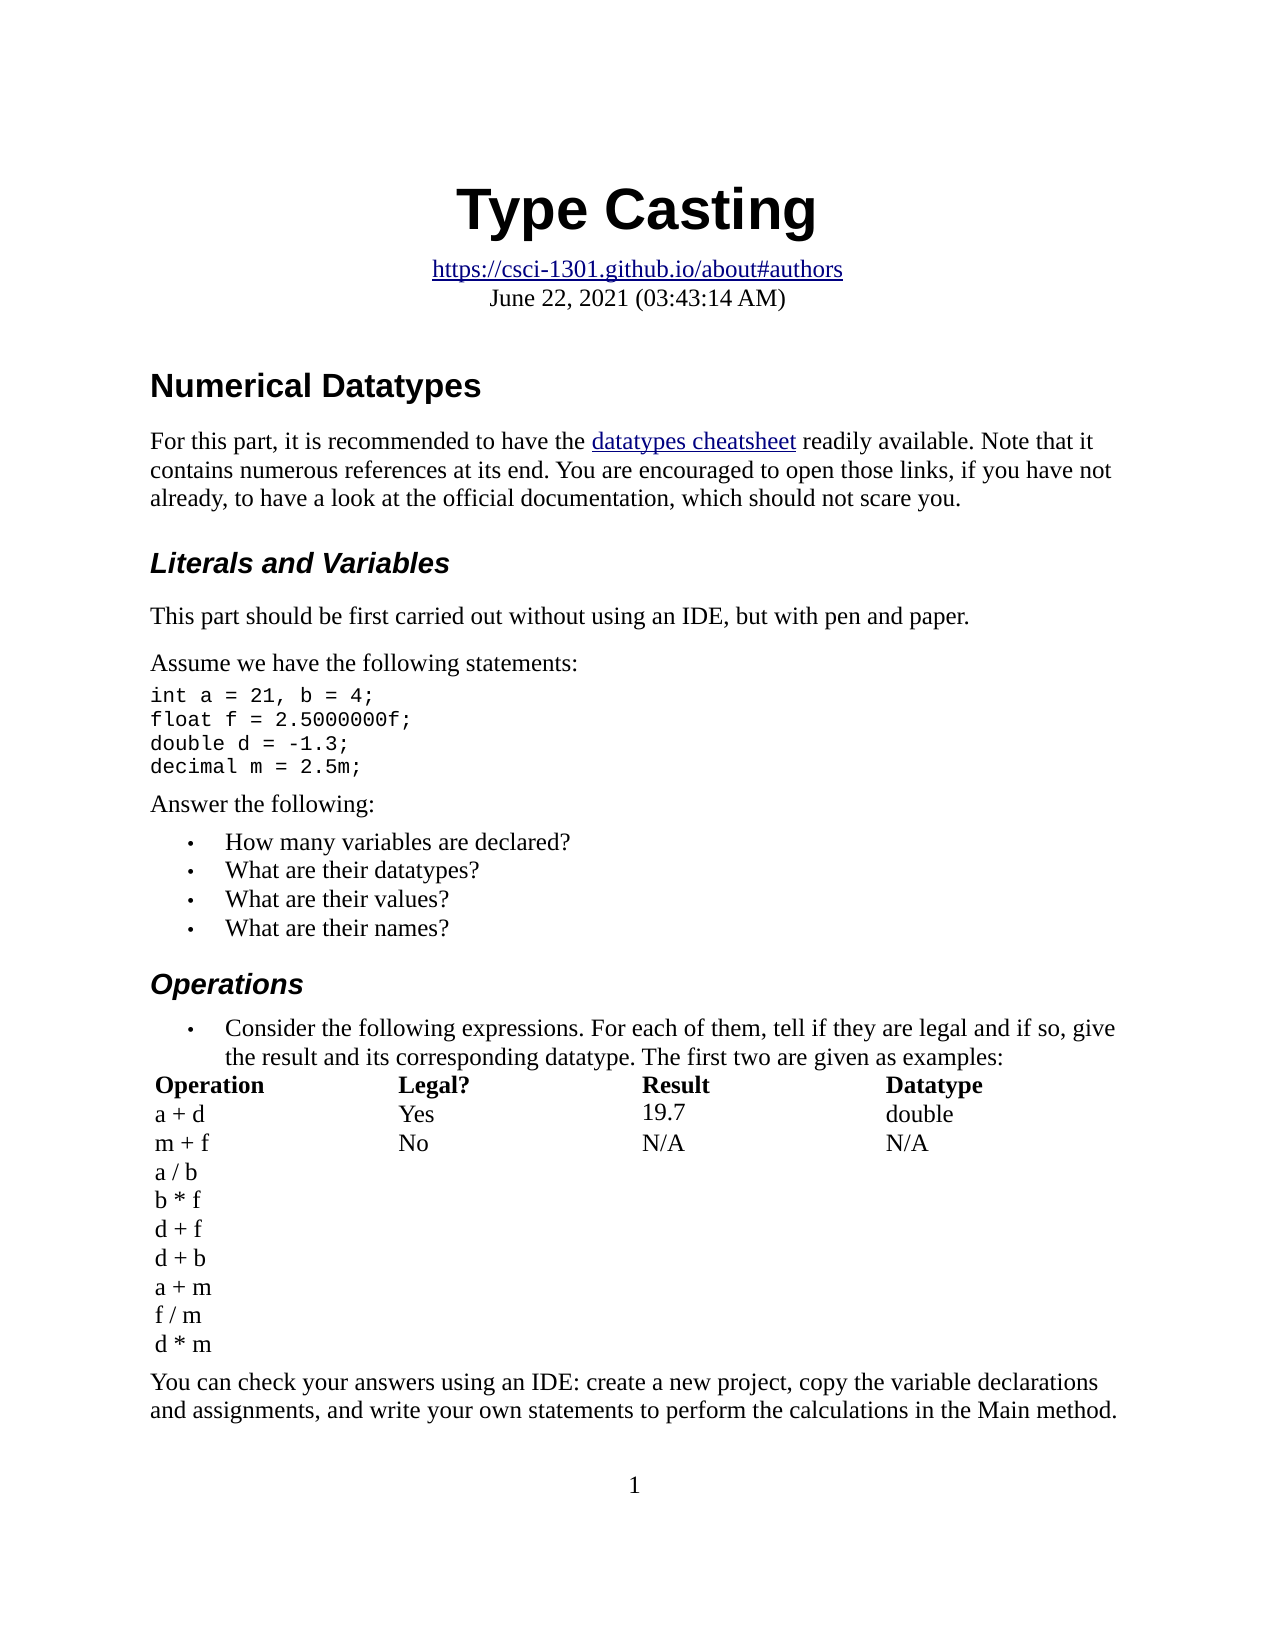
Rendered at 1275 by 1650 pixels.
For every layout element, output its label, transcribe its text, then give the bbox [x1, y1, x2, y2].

table_cell m + f [150, 1128, 394, 1157]
table_cell [394, 1214, 637, 1243]
table_cell double [881, 1099, 1125, 1128]
table_cell [881, 1243, 1125, 1272]
text Assume we have the following statements: [150, 648, 1125, 677]
text You can check your answers using an IDE: create a new project, copy the variable declarations and assignments, and write your own statements to perform the calculations in the Main method. [150, 1367, 1125, 1424]
table_cell [638, 1329, 881, 1358]
table_cell a / b [150, 1157, 394, 1185]
table_cell [638, 1157, 881, 1185]
table_cell [638, 1243, 881, 1272]
table_cell [394, 1329, 637, 1358]
table_cell [881, 1157, 1125, 1185]
table_cell [394, 1300, 637, 1329]
table_cell [638, 1272, 881, 1300]
table_cell [394, 1243, 637, 1272]
table_header Datatype [881, 1070, 1125, 1099]
text float f = 2.5000000f; [150, 709, 1125, 733]
text decimal m = 2.5m; [150, 756, 1125, 780]
table_cell b * f [150, 1185, 394, 1214]
text For this part, it is recommended to have the datatypes cheatsheet readily available. Note that it contains numerous references at its end. You are encouraged to open those links, if you have not already, to have a look at the official documentation, which should not scare you. [150, 426, 1125, 512]
table_cell [638, 1185, 881, 1214]
text double d = -1.3; [150, 733, 1125, 756]
subtitle Numerical Datatypes [150, 366, 1125, 404]
text https://csci-1301.github.io/about#authors [150, 254, 1125, 283]
table_cell [881, 1214, 1125, 1243]
table_cell [881, 1329, 1125, 1358]
list What are their names? [187, 913, 1125, 942]
table_cell d + b [150, 1243, 394, 1272]
table_cell [638, 1300, 881, 1329]
table_cell [394, 1157, 637, 1185]
list What are their values? [187, 884, 1125, 913]
text int a = 21, b = 4; [150, 686, 1125, 709]
table_cell a + m [150, 1272, 394, 1300]
table_cell f / m [150, 1300, 394, 1329]
table_cell [394, 1272, 637, 1300]
table_cell [638, 1099, 881, 1128]
list What are their datatypes? [187, 856, 1125, 884]
table_cell N/A [638, 1128, 881, 1157]
table_cell N/A [881, 1128, 1125, 1157]
list Consider the following expressions. For each of them, tell if they are legal and if so, give the result and its corresponding datatype. The first two are given as examples: [187, 1013, 1125, 1070]
table_cell [394, 1185, 637, 1214]
text Answer the following: [150, 789, 1125, 818]
table_cell [638, 1214, 881, 1243]
subtitle Literals and Variables [150, 546, 1125, 580]
title Type Casting [150, 175, 1125, 242]
text June 22, 2021 (03:43:14 AM) [150, 283, 1125, 312]
table_cell d + f [150, 1214, 394, 1243]
table_header Result [638, 1070, 881, 1099]
table_cell Yes [394, 1099, 637, 1128]
table_header Operation [150, 1070, 394, 1099]
subtitle Operations [150, 967, 1125, 1000]
table_cell a + d [150, 1099, 394, 1128]
table_cell [881, 1300, 1125, 1329]
text This part should be first carried out without using an IDE, but with pen and paper. [150, 601, 1125, 630]
table_cell [881, 1272, 1125, 1300]
table_cell d * m [150, 1329, 394, 1358]
list How many variables are declared? [187, 827, 1125, 856]
table_cell No [394, 1128, 637, 1157]
table_header Legal? [394, 1070, 637, 1099]
table_cell [881, 1185, 1125, 1214]
